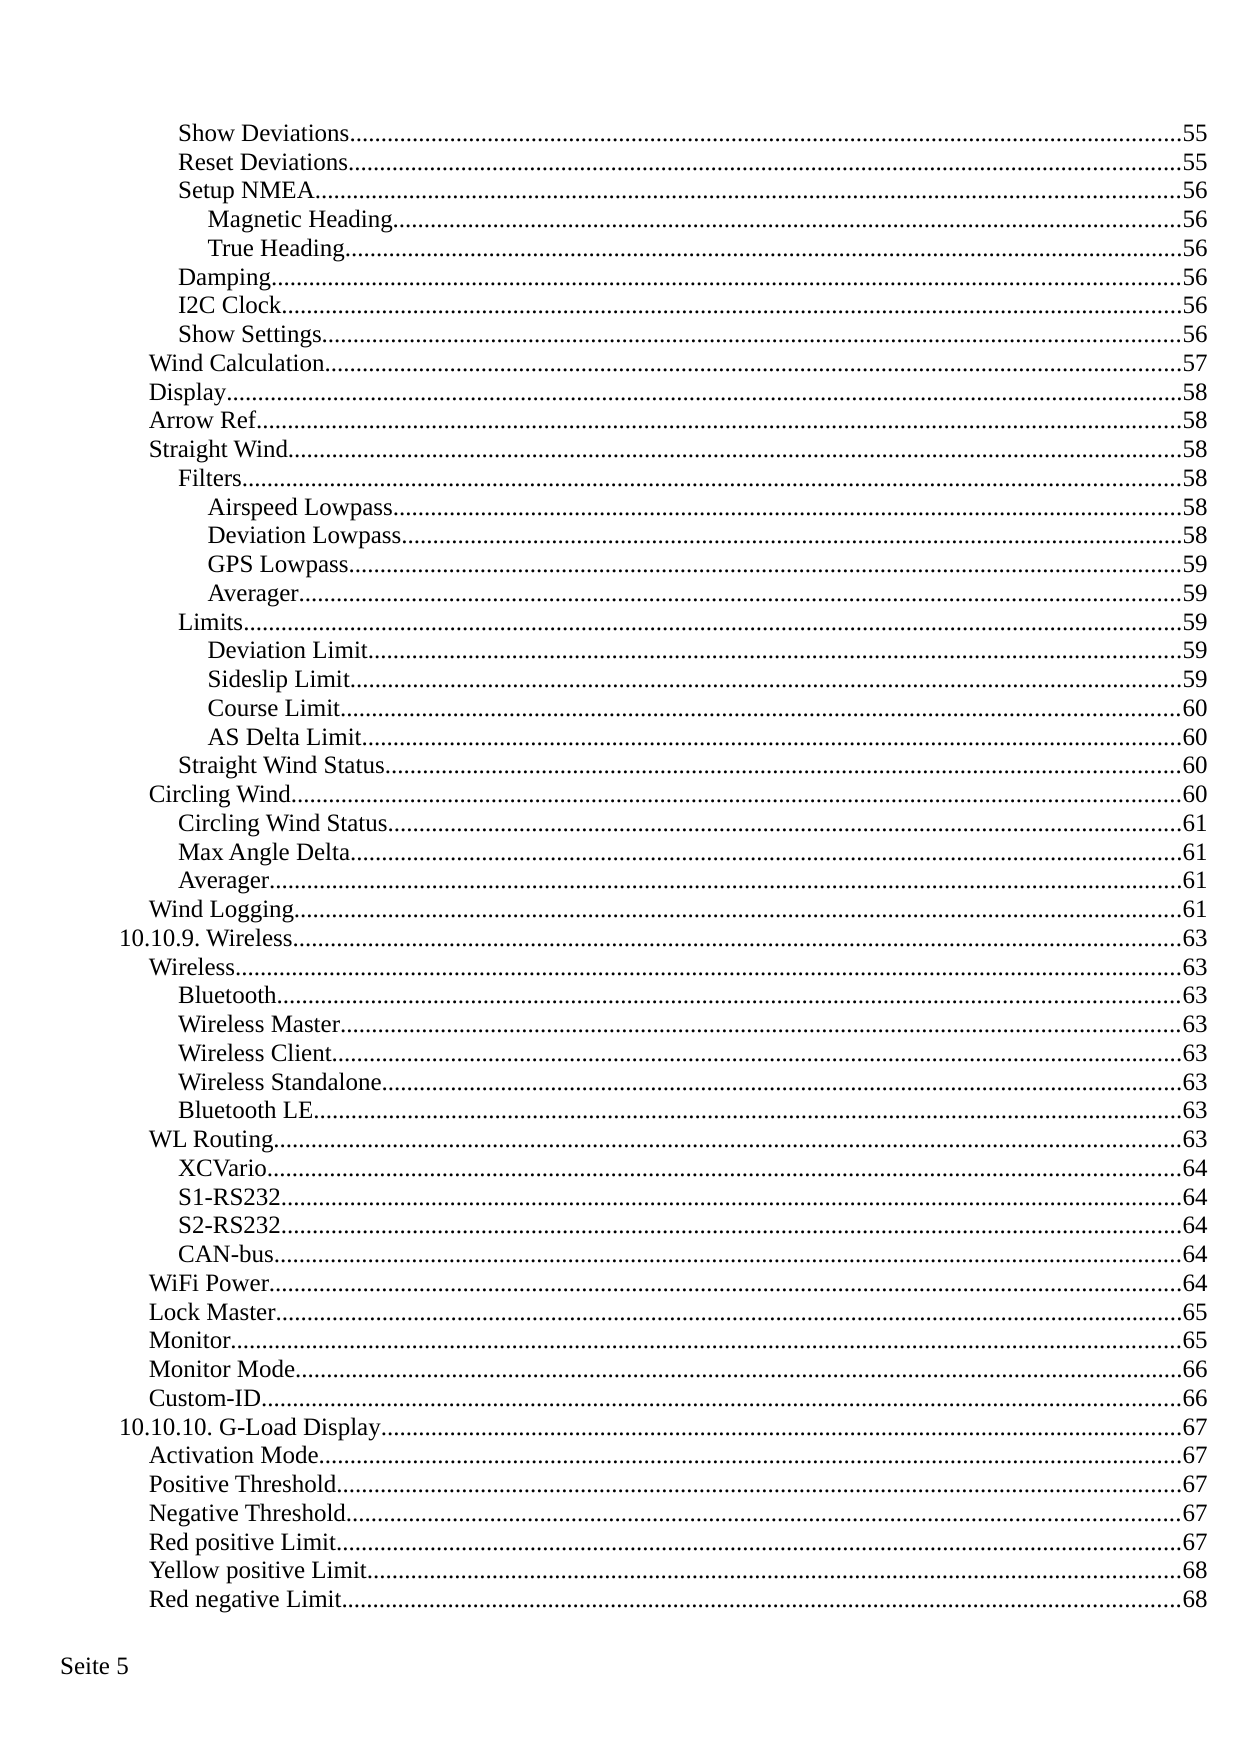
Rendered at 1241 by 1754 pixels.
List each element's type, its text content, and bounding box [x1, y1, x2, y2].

text Deviation Lowpass 58 [207, 521, 1207, 549]
text Limits 59 [178, 607, 1207, 636]
text Arrow Ref 58 [148, 406, 1207, 434]
text Custom-ID 66 [148, 1383, 1207, 1412]
text Reset Deviations 55 [178, 147, 1207, 176]
text WL Routing 63 [148, 1124, 1207, 1153]
text I2C Clock 56 [178, 291, 1207, 319]
text XCVario 64 [178, 1153, 1207, 1182]
text Bluetooth LE 63 [178, 1096, 1207, 1124]
text Lock Master 65 [148, 1297, 1207, 1326]
text Red positive Limit 67 [148, 1527, 1207, 1556]
text Filters 58 [178, 463, 1207, 492]
text S2-RS232 64 [178, 1211, 1207, 1239]
text Circling Wind 60 [148, 779, 1207, 808]
text WiFi Power 64 [148, 1268, 1207, 1297]
text Display 58 [148, 377, 1207, 406]
text Airspeed Lowpass 58 [207, 492, 1207, 521]
text CAN-bus 64 [178, 1239, 1207, 1268]
text Course Limit 60 [207, 693, 1207, 722]
text Straight Wind 58 [148, 434, 1207, 463]
text Magnetic Heading 56 [207, 204, 1207, 233]
text Monitor 65 [148, 1326, 1207, 1354]
text True Heading 56 [207, 233, 1207, 262]
text Show Settings 56 [178, 319, 1207, 348]
text GPS Lowpass 59 [207, 549, 1207, 578]
text 10.10.10. G-Load Display 67 [119, 1412, 1207, 1441]
text Monitor Mode 66 [148, 1354, 1207, 1383]
text Max Angle Delta 61 [178, 837, 1207, 866]
text Deviation Limit 59 [207, 636, 1207, 664]
text AS Delta Limit 60 [207, 722, 1207, 751]
text S1-RS232 64 [178, 1182, 1207, 1211]
text Circling Wind Status 61 [178, 808, 1207, 837]
text Wind Logging 61 [148, 894, 1207, 923]
text Wind Calculation 57 [148, 348, 1207, 377]
text Bluetooth 63 [178, 981, 1207, 1009]
text Wireless Client 63 [178, 1038, 1207, 1067]
text Positive Threshold 67 [148, 1469, 1207, 1498]
text Wireless 63 [148, 952, 1207, 981]
text Sideslip Limit 59 [207, 664, 1207, 693]
text Yellow positive Limit 68 [148, 1556, 1207, 1584]
text 10.10.9. Wireless 63 [119, 923, 1207, 952]
text Setup NMEA 56 [178, 176, 1207, 204]
text Wireless Master 63 [178, 1009, 1207, 1038]
text Negative Threshold 67 [148, 1498, 1207, 1527]
text Show Deviations 55 [178, 118, 1207, 147]
text Averager 59 [207, 578, 1207, 607]
text Red negative Limit. 68 [148, 1584, 1207, 1613]
text Wireless Standalone 63 [178, 1067, 1207, 1096]
text Straight Wind Status 60 [178, 751, 1207, 779]
text Activation Mode 67 [148, 1441, 1207, 1469]
text Averager 61 [178, 866, 1207, 894]
text Damping 56 [178, 262, 1207, 291]
